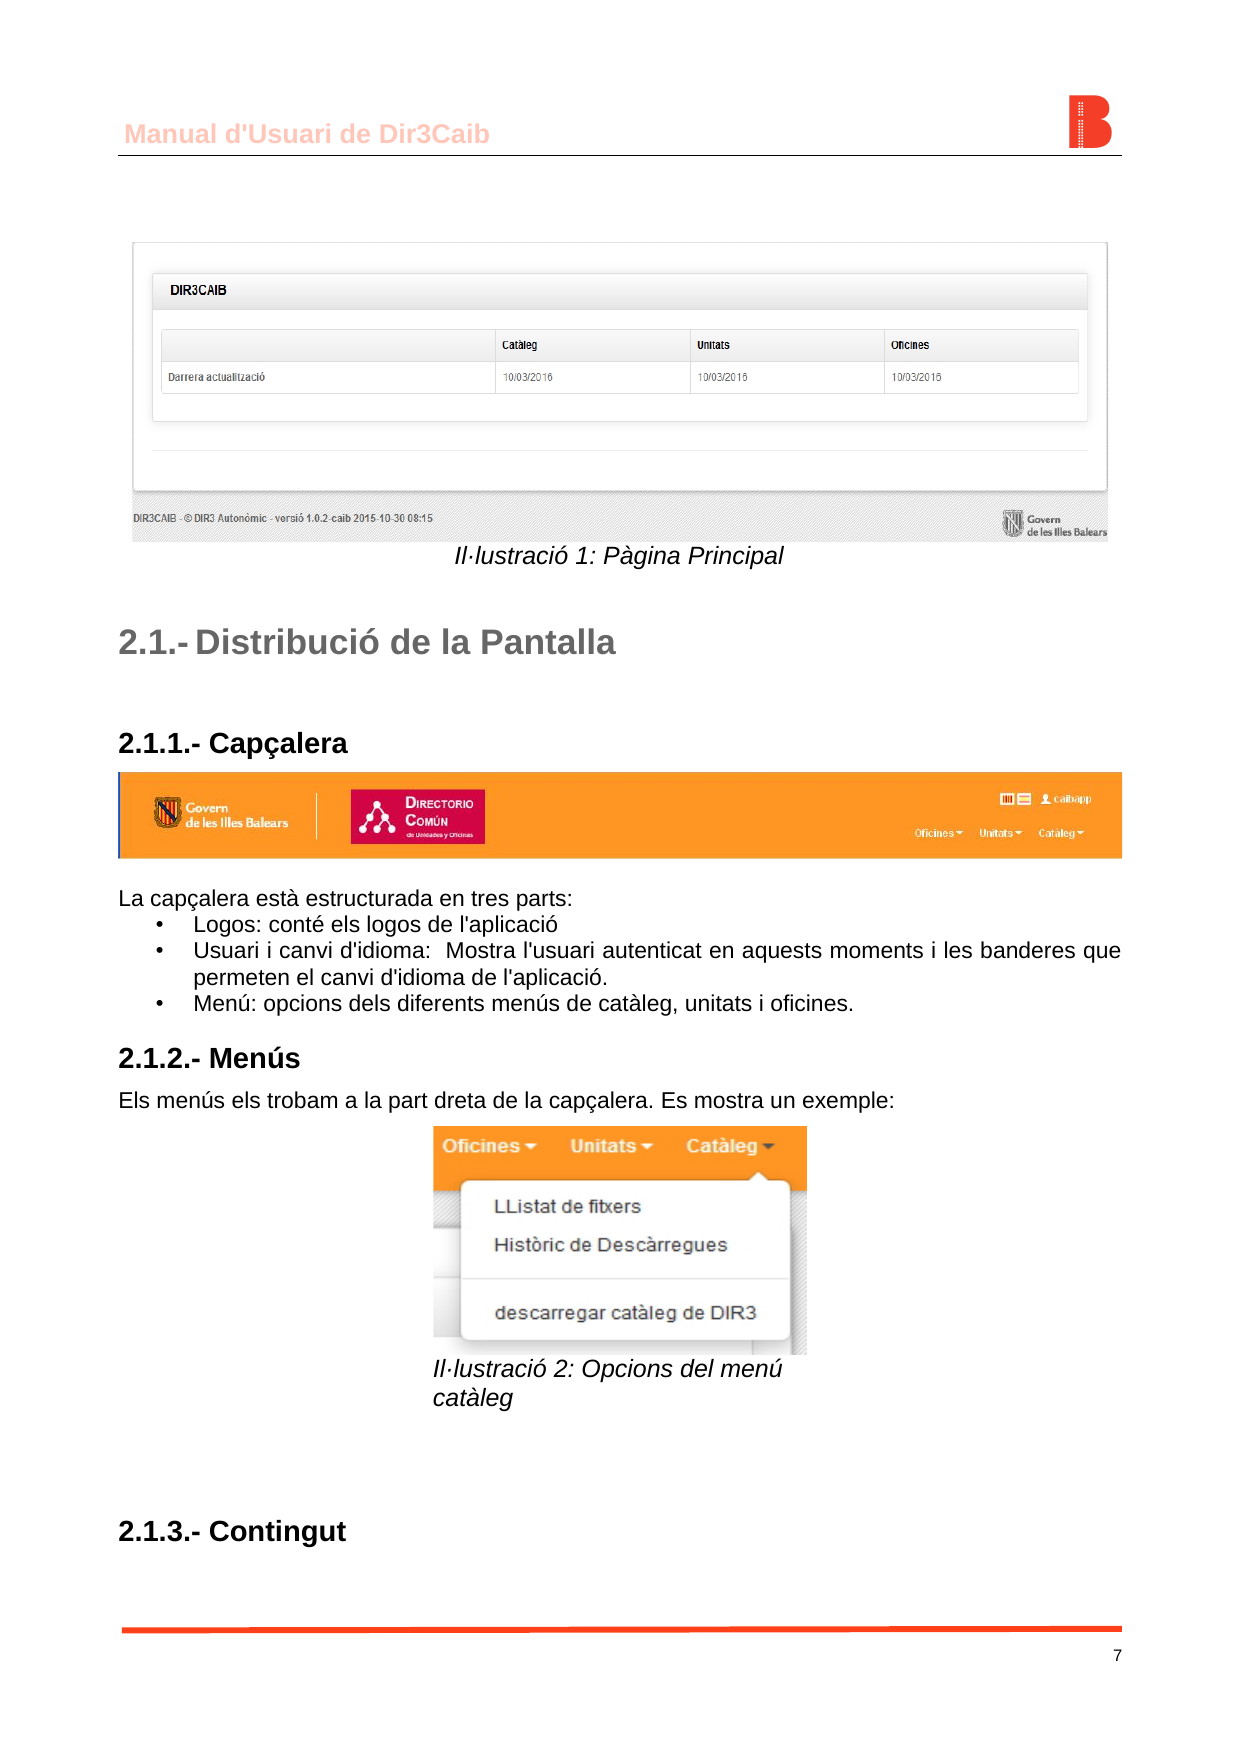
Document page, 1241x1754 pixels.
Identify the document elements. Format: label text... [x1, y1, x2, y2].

subtitle Distribució de la Pantalla [118, 621, 1122, 662]
text Il·lustració 1: Pàgina Principal [118, 542, 1122, 570]
picture [118, 772, 1123, 859]
subtitle Menús [118, 1041, 1122, 1075]
subtitle Contingut [118, 1514, 1122, 1548]
list Menú: opcions dels diferents menús de catàleg, unitats i oficines. [156, 990, 1122, 1016]
text Els menús els trobam a la part dreta de la capçalera. Es mostra un exemple: [118, 1087, 1122, 1114]
subtitle Capçalera [118, 726, 1122, 759]
text Il·lustració 2: Opcions del menú catàleg [433, 1355, 808, 1412]
text La capçalera està estructurada en tres parts: [118, 884, 1122, 911]
picture [433, 1126, 807, 1355]
picture [132, 242, 1109, 542]
picture [1063, 94, 1117, 150]
list Usuari i canvi d'idioma: Mostra l'usuari autenticat en aquests moments i les banderes que permeten el canvi d'idioma de l'aplicació. [156, 937, 1122, 990]
list Logos: conté els logos de l'aplicació [156, 911, 1122, 937]
